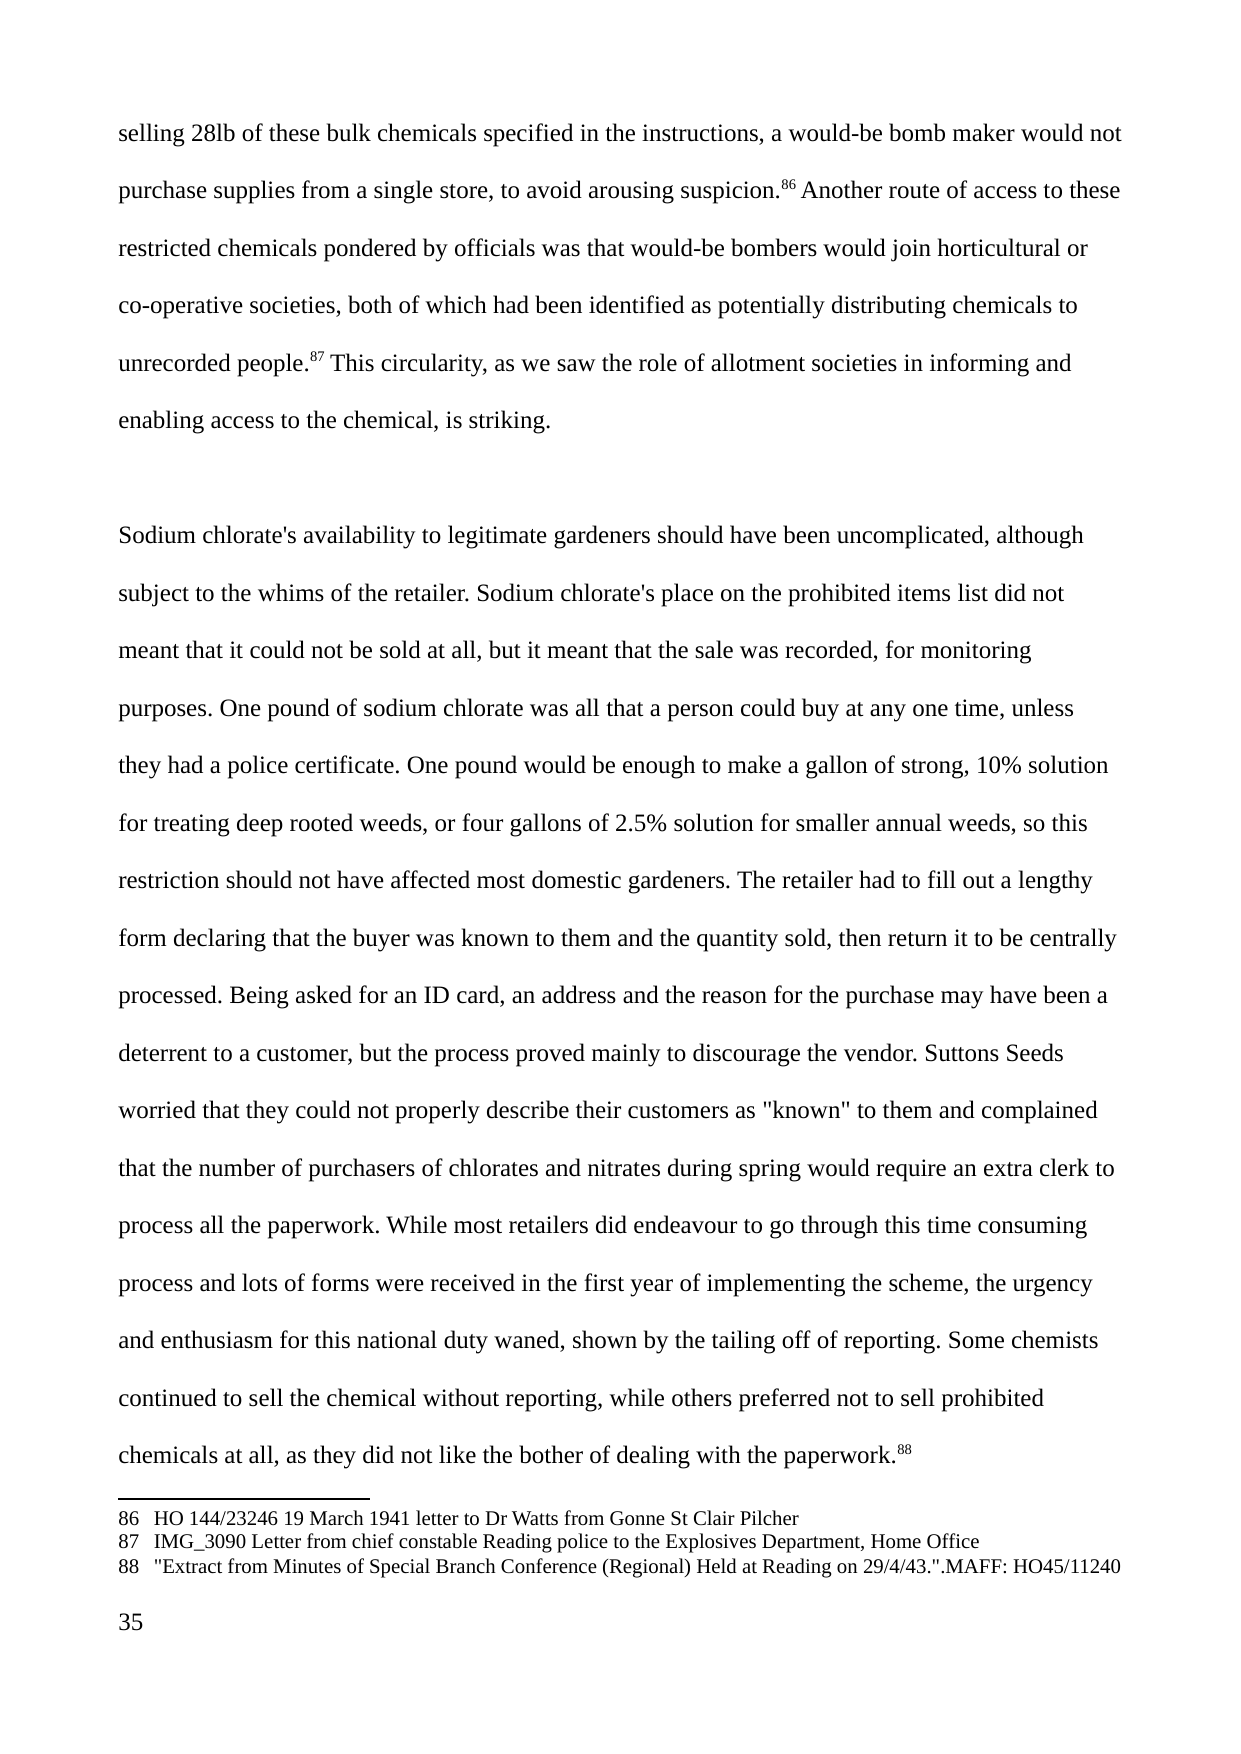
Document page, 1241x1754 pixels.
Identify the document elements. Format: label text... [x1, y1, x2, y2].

text Sodium chlorate's availability to legitimate gardeners should have been uncomplicated, although subject to the whims of the retailer. Sodium chlorate's place on the prohibited items list did not meant that it could not be sold at all, but it meant that the sale was recorded, for monitoring purposes. One pound of sodium chlorate was all that a person could buy at any one time, unless they had a police certificate. One pound would be enough to make a gallon of strong, 10% solution for treating deep rooted weeds, or four gallons of 2.5% solution for smaller annual weeds, so this restriction should not have affected most domestic gardeners. The retailer had to fill out a lengthy form declaring that the buyer was known to them and the quantity sold, then return it to be centrally processed. Being asked for an ID card, an address and the reason for the purchase may have been a deterrent to a customer, but the process proved mainly to discourage the vendor. Suttons Seeds worried that they could not properly describe their customers as "known" to them and complained that the number of purchasers of chlorates and nitrates during spring would require an extra clerk to process all the paperwork. While most retailers did endeavour to go through this time consuming process and lots of forms were received in the first year of implementing the scheme, the urgency and enthusiasm for this national duty waned, shown by the tailing off of reporting. Some chemists continued to sell the chemical without reporting, while others preferred not to sell prohibited chemicals at all, as they did not like the bother of dealing with the paperwork. [118, 521, 1122, 1469]
text selling 28lb of these bulk chemicals specified in the instructions, a would-be bomb maker would not purchase supplies from a single store, to avoid arousing suspicion. Another route of access to these restricted chemicals pondered by officials was that would-be bombers would join horticultural or co-operative societies, both of which had been identified as potentially distributing chemicals to unrecorded people. This circularity, as we saw the role of allotment societies in informing and enabling access to the chemical, is striking. [118, 118, 1122, 434]
text IMG_3090 Letter from chief constable Reading police to the Explosives Department, Home Office [118, 1529, 1122, 1553]
text "Extract from Minutes of Special Branch Conference (Regional) Held at Reading on 29/4/43.".MAFF: HO45/11240 [118, 1553, 1122, 1578]
text HO 144/23246 19 March 1941 letter to Dr Watts from Gonne St Clair Pilcher [118, 1505, 1122, 1529]
